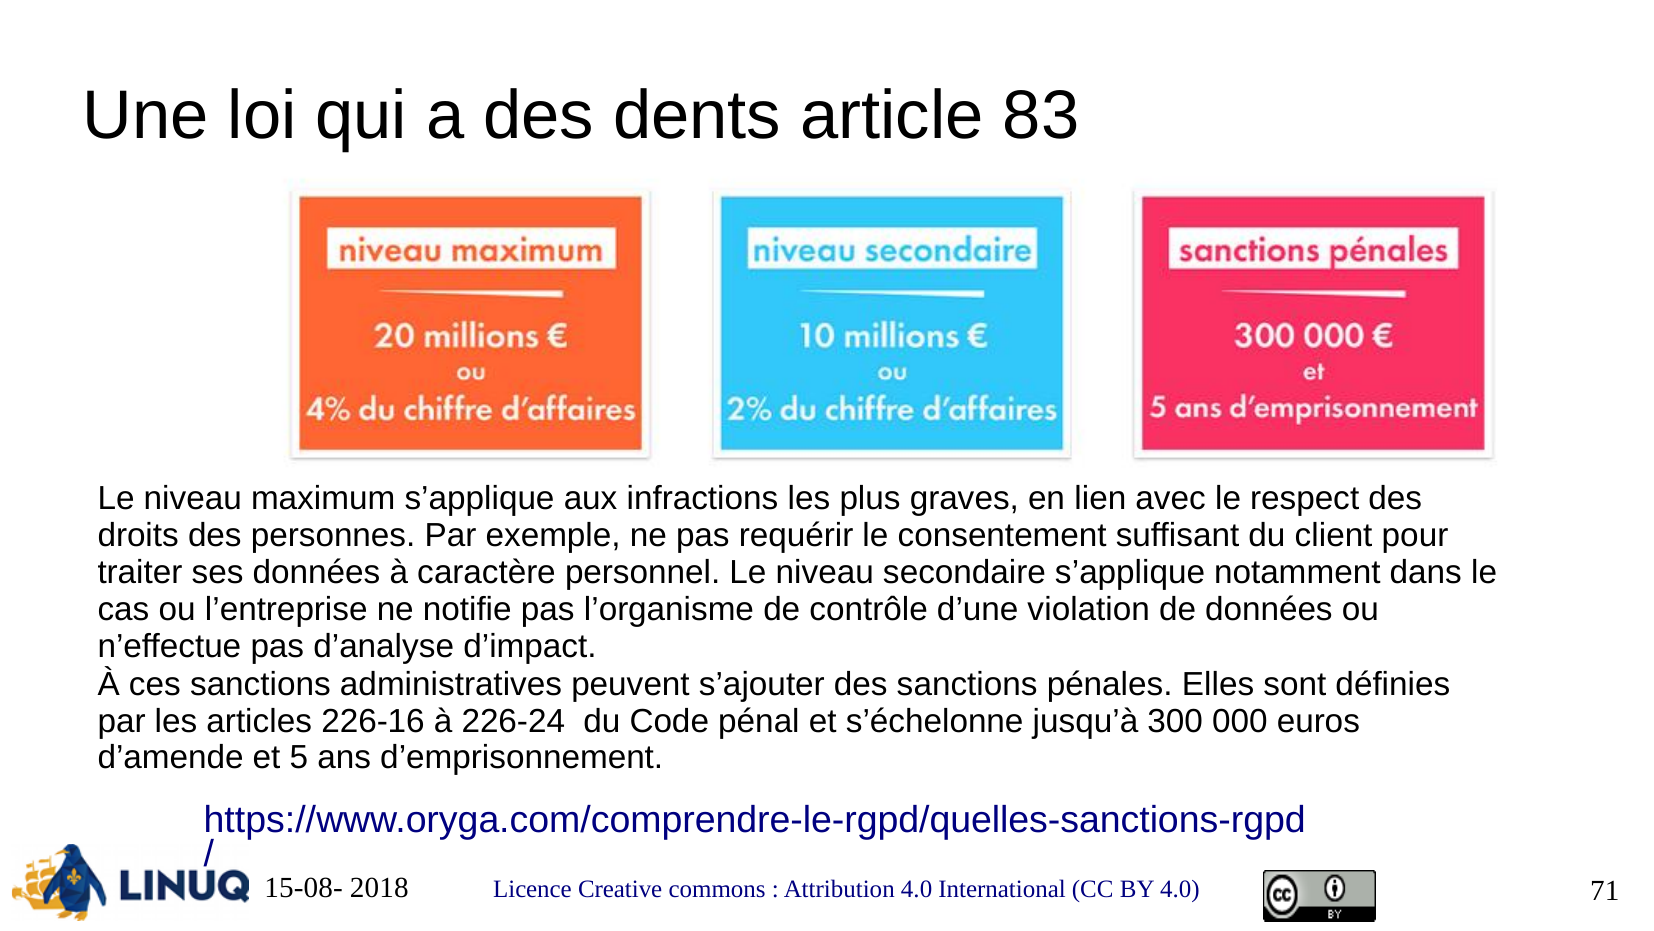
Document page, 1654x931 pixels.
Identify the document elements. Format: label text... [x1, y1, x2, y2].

text_box Le niveau maximum s’applique aux infractions les plus graves, en lien avec le respect des droits des personnes. Par exemple, ne pas requérir le consentement suffisant du client pour traiter ses données à caractère personnel. Le niveau secondaire s’applique notamment dans le cas ou l’entreprise ne notifie pas l’organisme de contrôle d’une violation de données ou n’effectue pas d’analyse d’impact. À ces sanctions administratives peuvent s’ajouter des sanctions pénales. Elles sont définies par les articles 226-16 à 226-24 du Code pénal et s’échelonne jusqu’à 300 000 euros d’amende et 5 ans d’emprisonnement. [82, 472, 1524, 821]
picture [11, 844, 249, 921]
picture [259, 154, 1527, 508]
title Une loi qui a des dents article 83 [82, 37, 1571, 193]
text_box https://www.oryga.com/comprendre-le-rgpd/quelles-sanctions-rgpd/ [188, 791, 1332, 849]
picture [1263, 870, 1376, 922]
